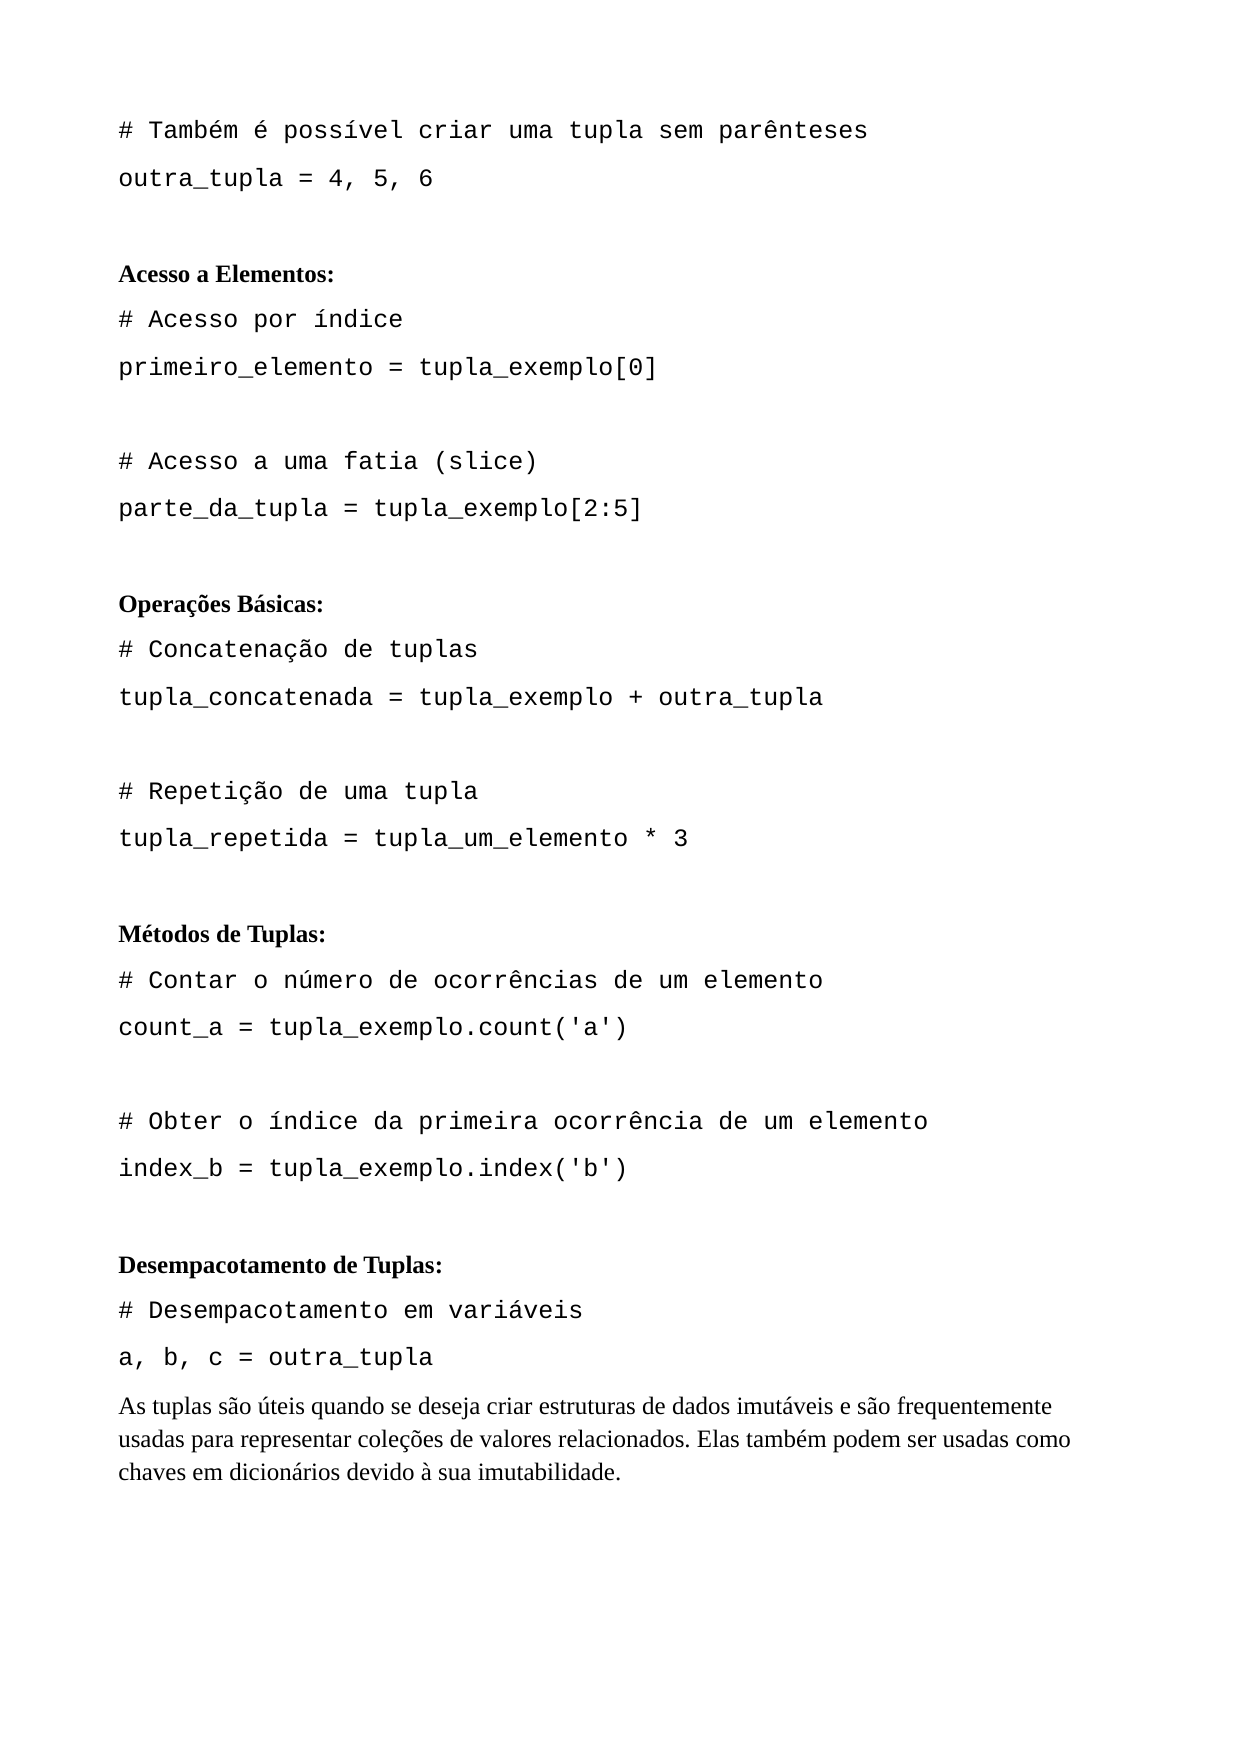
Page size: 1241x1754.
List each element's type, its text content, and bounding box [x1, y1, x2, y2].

text # Acesso por índice [118, 307, 1122, 335]
text Acesso a Elementos: [118, 259, 1122, 288]
text Desempacotamento de Tuplas: [118, 1250, 1122, 1278]
text outra_tupla = 4, 5, 6 [118, 165, 1122, 193]
text parte_da_tupla = tupla_exemplo[2:5] [118, 495, 1122, 524]
text As tuplas são úteis quando se deseja criar estruturas de dados imutáveis e são frequentemente usadas para representar coleções de valores relacionados. Elas também podem ser usadas como chaves em dicionários devido à sua imutabilidade. [118, 1391, 1122, 1486]
text a, b, c = outra_tupla [118, 1344, 1122, 1373]
text # Também é possível criar uma tupla sem parênteses [118, 118, 1122, 146]
text # Contar o número de ocorrências de um elemento [118, 967, 1122, 996]
text # Obter o índice da primeira ocorrência de um elemento [118, 1108, 1122, 1137]
text tupla_repetida = tupla_um_elemento * 3 [118, 825, 1122, 854]
text count_a = tupla_exemplo.count('a') [118, 1014, 1122, 1043]
text Métodos de Tuplas: [118, 919, 1122, 948]
text index_b = tupla_exemplo.index('b') [118, 1156, 1122, 1184]
text # Repetição de uma tupla [118, 778, 1122, 807]
text # Acesso a uma fatia (slice) [118, 448, 1122, 477]
text Operações Básicas: [118, 589, 1122, 618]
text tupla_concatenada = tupla_exemplo + outra_tupla [118, 684, 1122, 712]
text # Concatenação de tuplas [118, 637, 1122, 665]
text # Desempacotamento em variáveis [118, 1297, 1122, 1326]
text primeiro_elemento = tupla_exemplo[0] [118, 354, 1122, 382]
